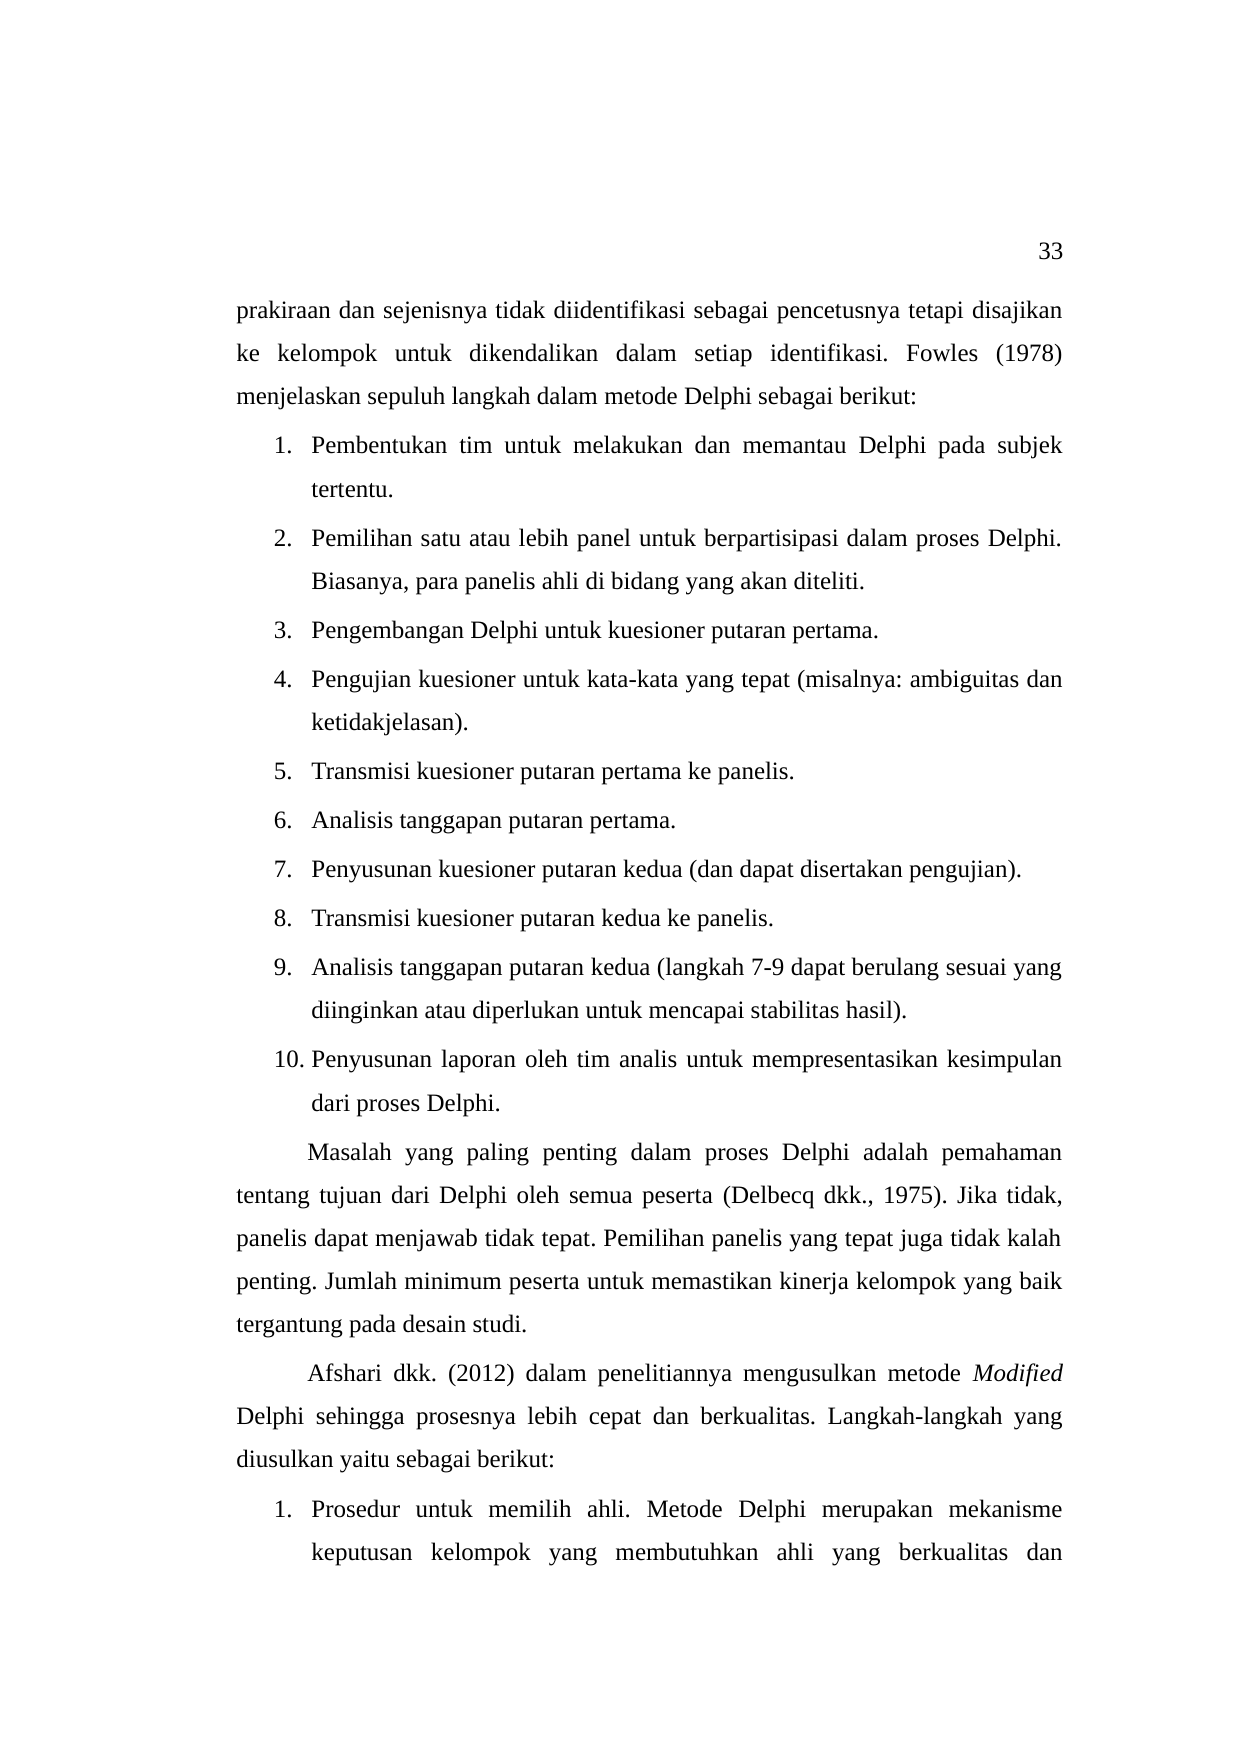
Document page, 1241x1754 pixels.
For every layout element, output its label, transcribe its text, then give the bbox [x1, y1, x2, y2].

list Analisis tanggapan putaran pertama. [274, 805, 1063, 834]
text Afshari dkk. (2012) dalam penelitiannya mengusulkan metode Modified Delphi sehingga prosesnya lebih cepat dan berkualitas. Langkah-langkah yang diusulkan yaitu sebagai berikut: [236, 1358, 1063, 1473]
list Pembentukan tim untuk melakukan dan memantau Delphi pada subjek tertentu. [274, 431, 1063, 502]
list Penyusunan kuesioner putaran kedua (dan dapat disertakan pengujian). [274, 854, 1063, 883]
list Prosedur untuk memilih ahli. Metode Delphi merupakan mekanisme keputusan kelompok yang membutuhkan ahli yang berkualitas dan [274, 1494, 1063, 1566]
list Pemilihan satu atau lebih panel untuk berpartisipasi dalam proses Delphi. Biasanya, para panelis ahli di bidang yang akan diteliti. [274, 523, 1063, 594]
list Transmisi kuesioner putaran pertama ke panelis. [274, 756, 1063, 785]
list Transmisi kuesioner putaran kedua ke panelis. [274, 903, 1063, 932]
text prakiraan dan sejenisnya tidak diidentifikasi sebagai pencetusnya tetapi disajikan ke kelompok untuk dikendalikan dalam setiap identifikasi. Fowles (1978) menjelaskan sepuluh langkah dalam metode Delphi sebagai berikut: [236, 295, 1063, 410]
list Analisis tanggapan putaran kedua (langkah 7-9 dapat berulang sesuai yang diinginkan atau diperlukan untuk mencapai stabilitas hasil). [274, 952, 1063, 1024]
list Pengujian kuesioner untuk kata-kata yang tepat (misalnya: ambiguitas dan ketidakjelasan). [274, 664, 1063, 736]
text Masalah yang paling penting dalam proses Delphi adalah pemahaman tentang tujuan dari Delphi oleh semua peserta (Delbecq dkk., 1975). Jika tidak, panelis dapat menjawab tidak tepat. Pemilihan panelis yang tepat juga tidak kalah penting. Jumlah minimum peserta untuk memastikan kinerja kelompok yang baik tergantung pada desain studi. [236, 1137, 1063, 1338]
list Pengembangan Delphi untuk kuesioner putaran pertama. [274, 615, 1063, 644]
list Penyusunan laporan oleh tim analis untuk mempresentasikan kesimpulan dari proses Delphi. [274, 1044, 1063, 1116]
